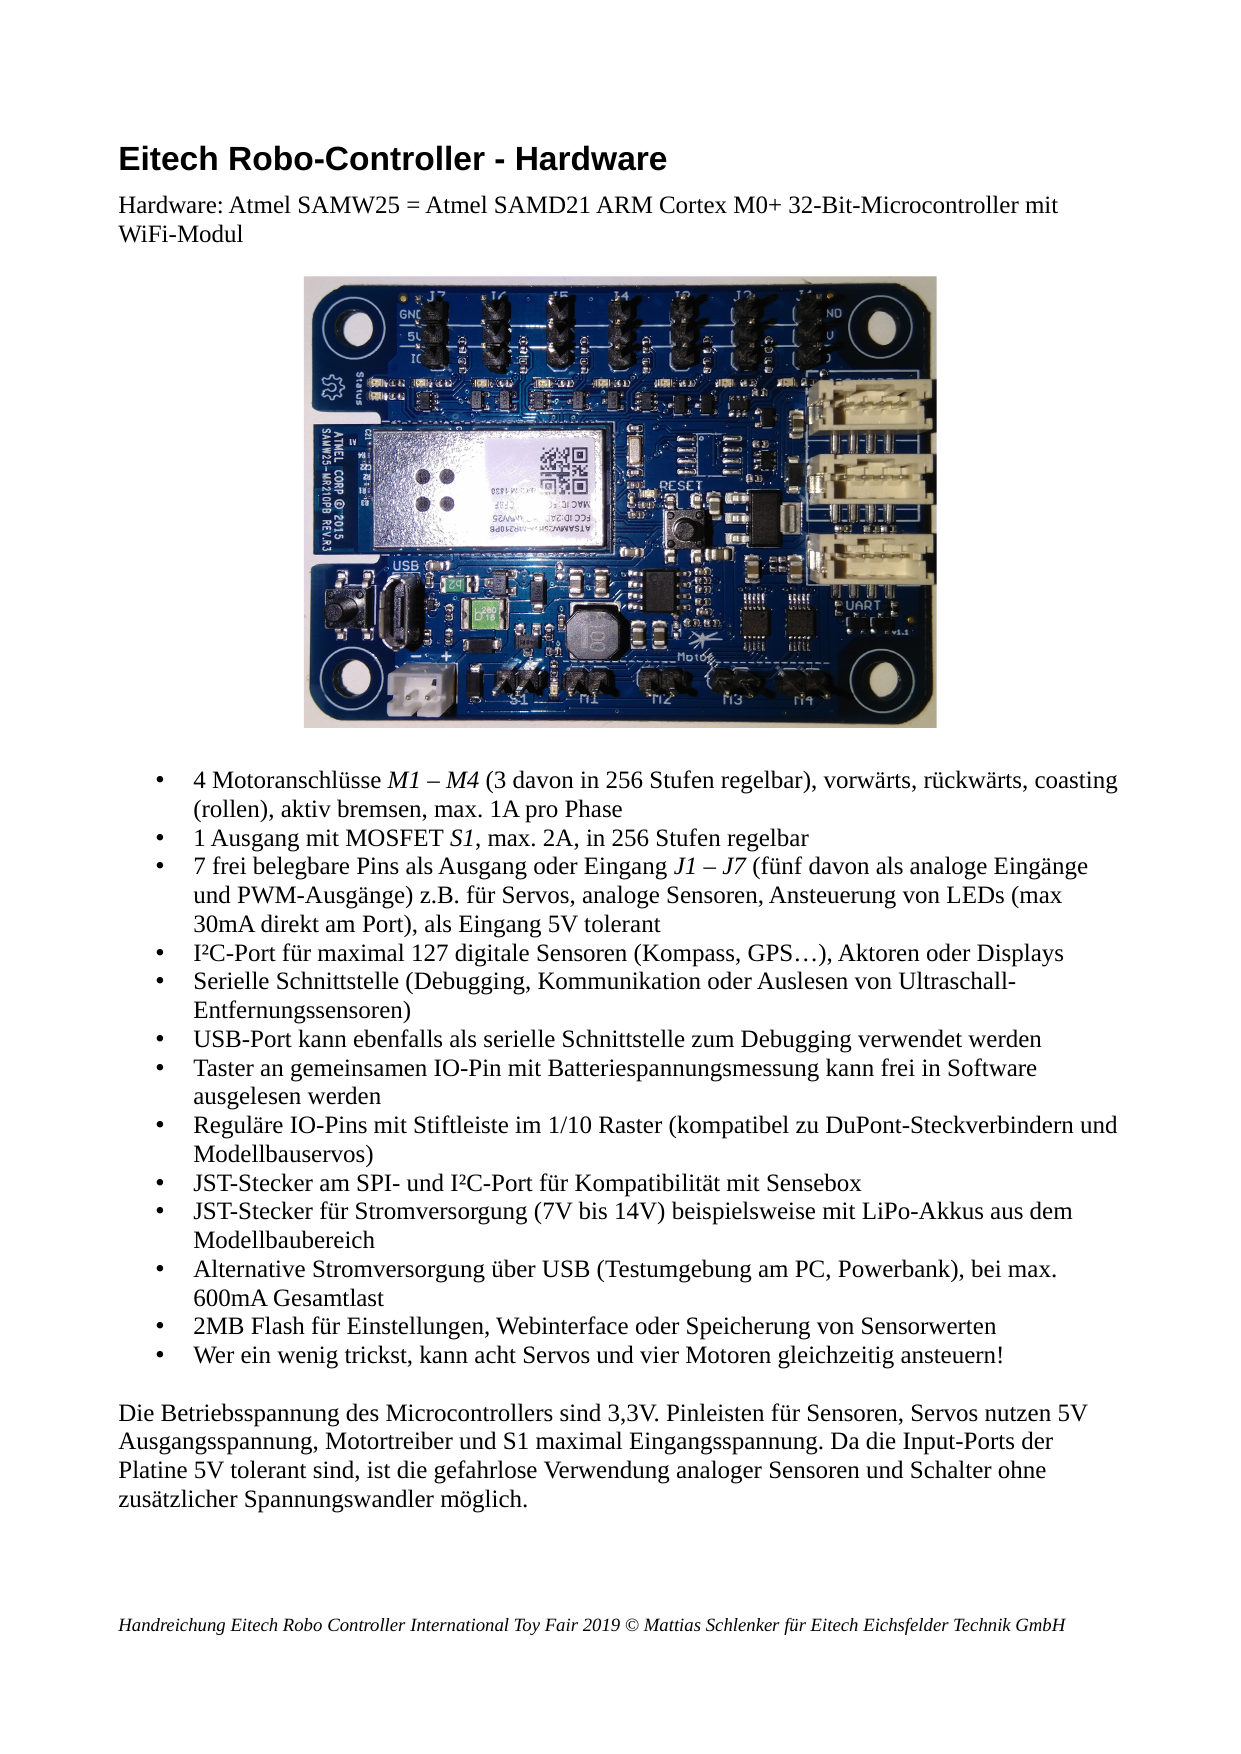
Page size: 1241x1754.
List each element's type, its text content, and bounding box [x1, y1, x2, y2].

list Serielle Schnittstelle (Debugging, Kommunikation oder Auslesen von Ultraschall-Entfernungssensoren) [156, 966, 1122, 1024]
list 2MB Flash für Einstellungen, Webinterface oder Speicherung von Sensorwerten [156, 1311, 1122, 1340]
list Wer ein wenig trickst, kann acht Servos und vier Motoren gleichzeitig ansteuern! [156, 1340, 1122, 1369]
list Alternative Stromversorgung über USB (Testumgebung am PC, Powerbank), bei max. 600mA Gesamtlast [156, 1254, 1122, 1311]
list Reguläre IO-Pins mit Stiftleiste im 1/10 Raster (kompatibel zu DuPont-Steckverbindern und Modellbauservos) [156, 1110, 1122, 1168]
list 7 frei belegbare Pins als Ausgang oder Eingang J1 – J7 (fünf davon als analoge Eingänge und PWM-Ausgänge) z.B. für Servos, analoge Sensoren, Ansteuerung von LEDs (max 30mA direkt am Port), als Eingang 5V tolerant [156, 851, 1122, 938]
subtitle Eitech Robo-Controller - Hardware [118, 139, 1122, 178]
list Taster an gemeinsamen IO-Pin mit Batteriespannungsmessung kann frei in Software ausgelesen werden [156, 1053, 1122, 1110]
picture [304, 277, 937, 727]
text Hardware: Atmel SAMW25 = Atmel SAMD21 ARM Cortex M0+ 32-Bit-Microcontroller mit WiFi-Modul [118, 190, 1122, 248]
list 4 Motoranschlüsse M1 – M4 (3 davon in 256 Stufen regelbar), vorwärts, rückwärts, coasting (rollen), aktiv bremsen, max. 1A pro Phase [156, 765, 1122, 823]
list I²C-Port für maximal 127 digitale Sensoren (Kompass, GPS…), Aktoren oder Displays [156, 938, 1122, 966]
list 1 Ausgang mit MOSFET S1, max. 2A, in 256 Stufen regelbar [156, 823, 1122, 851]
list JST-Stecker am SPI- und I²C-Port für Kompatibilität mit Sensebox [156, 1168, 1122, 1196]
text Die Betriebsspannung des Microcontrollers sind 3,3V. Pinleisten für Sensoren, Servos nutzen 5V Ausgangsspannung, Motortreiber und S1 maximal Eingangsspannung. Da die Input-Ports der Platine 5V tolerant sind, ist die gefahrlose Verwendung analoger Sensoren und Schalter ohne zusätzlicher Spannungswandler möglich. [118, 1398, 1122, 1513]
list JST-Stecker für Stromversorgung (7V bis 14V) beispielsweise mit LiPo-Akkus aus dem Modellbaubereich [156, 1196, 1122, 1254]
list USB-Port kann ebenfalls als serielle Schnittstelle zum Debugging verwendet werden [156, 1024, 1122, 1053]
